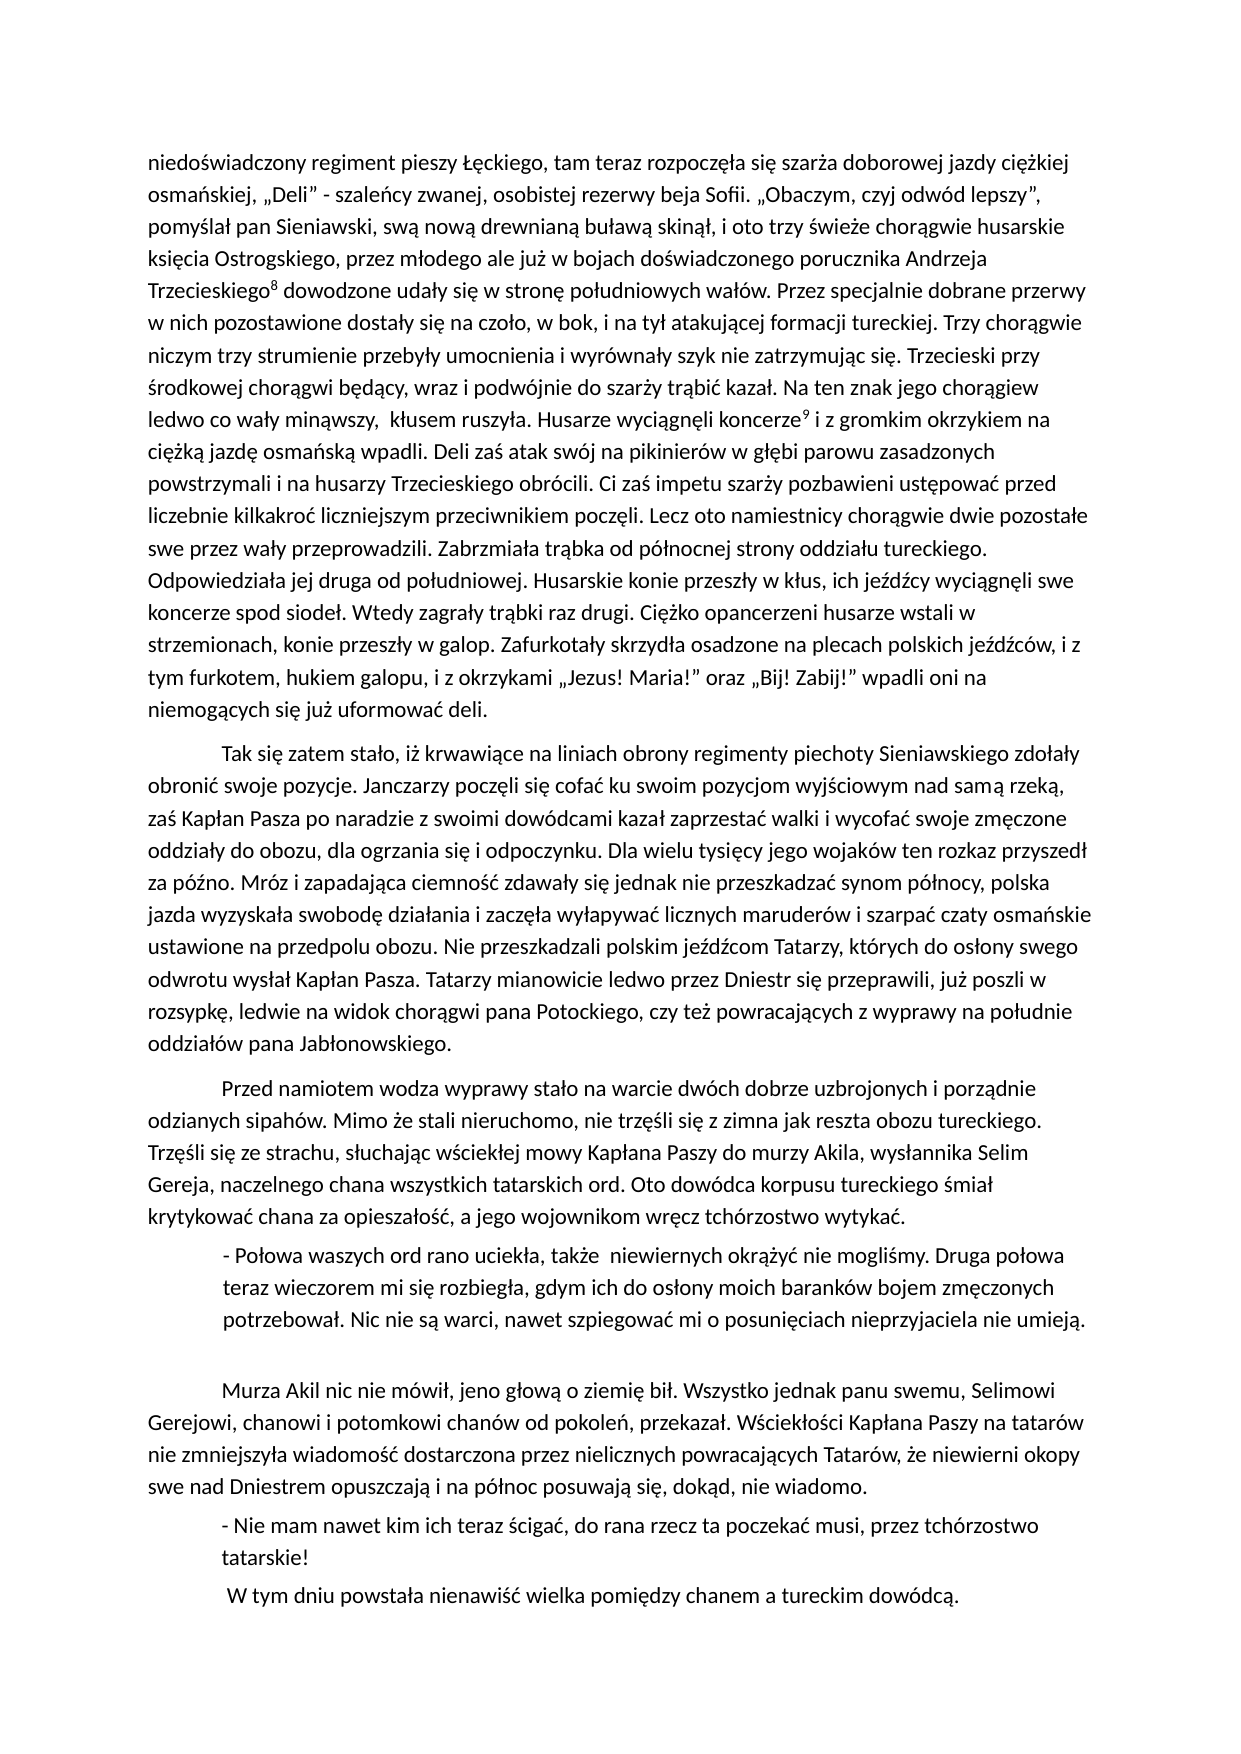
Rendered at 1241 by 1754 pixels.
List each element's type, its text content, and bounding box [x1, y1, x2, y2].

text Tak się zatem stało, iż krwawiące na liniach obrony regimenty piechoty Sieniawskiego zdołały obronić swoje pozycje. Janczarzy poczęli się cofać ku swoim pozycjom wyjściowym nad samą rzeką, zaś Kapłan Pasza po naradzie z swoimi dowódcami kazał zaprzestać walki i wycofać swoje zmęczone oddziały do obozu, dla ogrzania się i odpoczynku. Dla wielu tysięcy jego wojaków ten rozkaz przyszedł za późno. Mróz i zapadająca ciemność zdawały się jednak nie przeszkadzać synom północy, polska jazda wyzyskała swobodę działania i zaczęła wyłapywać licznych maruderów i szarpać czaty osmańskie ustawione na przedpolu obozu. Nie przeszkadzali polskim jeźdźcom Tatarzy, których do osłony swego odwrotu wysłał Kapłan Pasza. Tatarzy mianowicie ledwo przez Dniestr się przeprawili, już poszli w rozsypkę, ledwie na widok chorągwi pana Potockiego, czy też powracających z wyprawy na południe oddziałów pana Jabłonowskiego. [148, 739, 1093, 1057]
text Murza Akil nic nie mówił, jeno głową o ziemię bił. Wszystko jednak panu swemu, Selimowi Gerejowi, chanowi i potomkowi chanów od pokoleń, przekazał. Wściekłości Kapłana Paszy na tatarów nie zmniejszyła wiadomość dostarczona przez nielicznych powracających Tatarów, że niewierni okopy swe nad Dniestrem opuszczają i na północ posuwają się, dokąd, nie wiadomo. [148, 1376, 1093, 1500]
list - Połowa waszych ord rano uciekła, także niewiernych okrążyć nie mogliśmy. Druga połowa teraz wieczorem mi się rozbiegła, gdym ich do osłony moich baranków bojem zmęczonych potrzebował. Nic nie są warci, nawet szpiegować mi o posunięciach nieprzyjaciela nie umieją. [185, 1241, 1093, 1333]
text W tym dniu powstała nienawiść wielka pomiędzy chanem a tureckim dowódcą. [148, 1581, 1093, 1609]
text niedoświadczony regiment pieszy Łęckiego, tam teraz rozpoczęła się szarża doborowej jazdy ciężkiej osmańskiej, „Deli” - szaleńcy zwanej, osobistej rezerwy beja Sofii. „Obaczym, czyj odwód lepszy”, pomyślał pan Sieniawski, swą nową drewnianą buławą skinął, i oto trzy świeże chorągwie husarskie księcia Ostrogskiego, przez młodego ale już w bojach doświadczonego porucznika Andrzeja Trzecieskiego dowodzone udały się w stronę południowych wałów. Przez specjalnie dobrane przerwy w nich pozostawione dostały się na czoło, w bok, i na tył atakującej formacji tureckiej. Trzy chorągwie niczym trzy strumienie przebyły umocnienia i wyrównały szyk nie zatrzymując się. Trzecieski przy środkowej chorągwi będący, wraz i podwójnie do szarży trąbić kazał. Na ten znak jego chorągiew ledwo co wały minąwszy, kłusem ruszyła. Husarze wyciągnęli koncerze i z gromkim okrzykiem na ciężką jazdę osmańską wpadli. Deli zaś atak swój na pikinierów w głębi parowu zasadzonych powstrzymali i na husarzy Trzecieskiego obrócili. Ci zaś impetu szarży pozbawieni ustępować przed liczebnie kilkakroć liczniejszym przeciwnikiem poczęli. Lecz oto namiestnicy chorągwie dwie pozostałe swe przez wały przeprowadzili. Zabrzmiała trąbka od północnej strony oddziału tureckiego. Odpowiedziała jej druga od południowej. Husarskie konie przeszły w kłus, ich jeźdźcy wyciągnęli swe koncerze spod siodeł. Wtedy zagrały trąbki raz drugi. Ciężko opancerzeni husarze wstali w strzemionach, konie przeszły w galop. Zafurkotały skrzydła osadzone na plecach polskich jeźdźców, i z tym furkotem, hukiem galopu, i z okrzykami „Jezus! Maria!” oraz „Bij! Zabij!” wpadli oni na niemogących się już uformować deli. [148, 148, 1093, 723]
text - Nie mam nawet kim ich teraz ścigać, do rana rzecz ta poczekać musi, przez tchórzostwo tatarskie! [221, 1511, 1093, 1571]
text Przed namiotem wodza wyprawy stało na warcie dwóch dobrze uzbrojonych i porządnie odzianych sipahów. Mimo że stali nieruchomo, nie trzęśli się z zimna jak reszta obozu tureckiego. Trzęśli się ze strachu, słuchając wściekłej mowy Kapłana Paszy do murzy Akila, wysłannika Selim Gereja, naczelnego chana wszystkich tatarskich ord. Oto dowódca korpusu tureckiego śmiał krytykować chana za opieszałość, a jego wojownikom wręcz tchórzostwo wytykać. [148, 1074, 1093, 1230]
